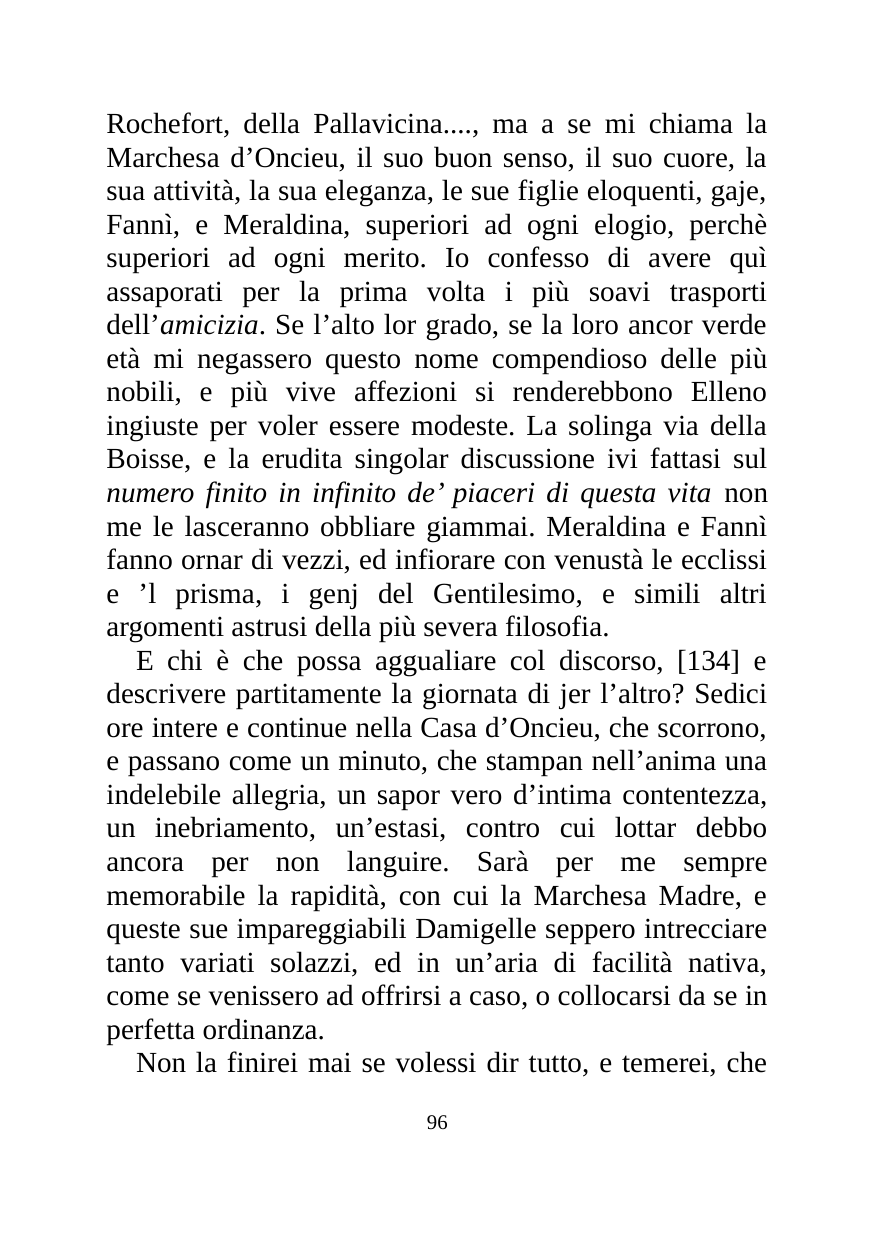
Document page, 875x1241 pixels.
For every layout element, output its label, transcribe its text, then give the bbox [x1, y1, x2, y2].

text Non la finirei mai se volessi dir tutto, e temerei, che [106, 1045, 768, 1079]
text E chi è che possa aggualiare col discorso, [134] e descrivere partitamente la giornata di jer l’altro? Sedici ore intere e continue nella Casa d’Oncieu, che scorrono, e passano come un minuto, che stampan nell’anima una indelebile allegria, un sapor vero d’intima contentezza, un inebriamento, un’estasi, contro cui lottar debbo ancora per non languire. Sarà per me sempre memorabile la rapidità, con cui la Marchesa Madre, e queste sue impareggiabili Damigelle seppero intrecciare tanto variati solazzi, ed in un’aria di facilità nativa, come se venissero ad offrirsi a caso, o collocarsi da se in perfetta ordinanza. [106, 643, 768, 1045]
text Rochefort, della Pallavicina...., ma a se mi chiama la Marchesa d’Oncieu, il suo buon senso, il suo cuore, la sua attività, la sua eleganza, le sue figlie eloquenti, gaje, Fannì, e Meraldina, superiori ad ogni elogio, perchè superiori ad ogni merito. Io confesso di avere quì assaporati per la prima volta i più soavi trasporti dell’amicizia. Se l’alto lor grado, se la loro ancor verde età mi negassero questo nome compendioso delle più nobili, e più vive affezioni si renderebbono Elleno ingiuste per voler essere modeste. La solinga via della Boisse, e la erudita singolar discussione ivi fattasi sul numero finito in infinito de’ piaceri di questa vita non me le lasceranno obbliare giammai. Meraldina e Fannì fanno ornar di vezzi, ed infiorare con venustà le ecclissi e ’l prisma, i genj del Gentilesimo, e simili altri argomenti astrusi della più severa filosofia. [106, 106, 768, 643]
